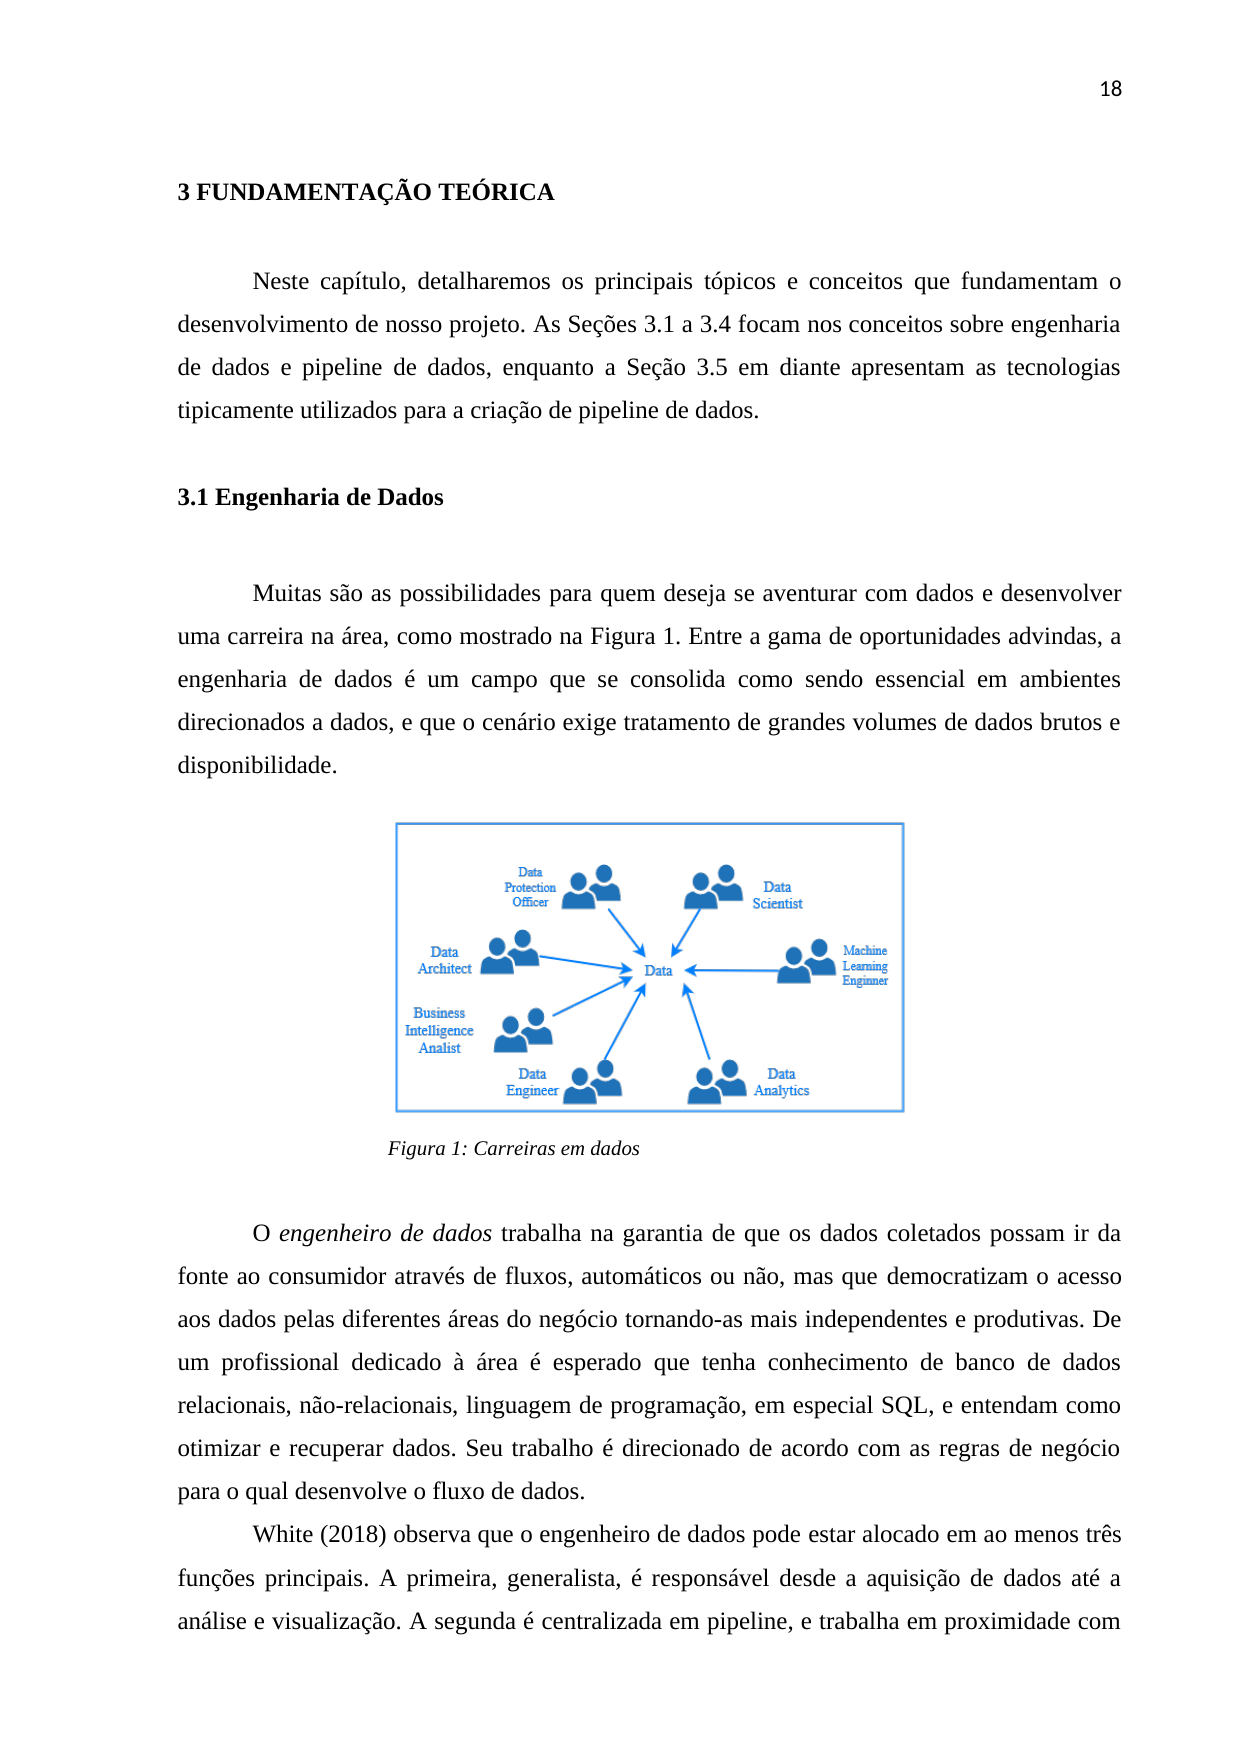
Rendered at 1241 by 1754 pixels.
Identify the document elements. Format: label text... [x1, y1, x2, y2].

subtitle 3 FUNDAMENTAÇÃO TEÓRICA [177, 177, 1122, 206]
text Muitas são as possibilidades para quem deseja se aventurar com dados e desenvolver uma carreira na área, como mostrado na Figura 1. Entre a gama de oportunidades advindas, a engenharia de dados é um campo que se consolida como sendo essencial em ambientes direcionados a dados, e que o cenário exige tratamento de grandes volumes de dados brutos e disponibilidade. [177, 578, 1122, 779]
text Neste capítulo, detalharemos os principais tópicos e conceitos que fundamentam o desenvolvimento de nosso projeto. As Seções 3.1 a 3.4 focam nos conceitos sobre engenharia de dados e pipeline de dados, enquanto a Seção 3.5 em diante apresentam as tecnologias tipicamente utilizados para a criação de pipeline de dados. [177, 266, 1122, 424]
text O engenheiro de dados trabalha na garantia de que os dados coletados possam ir da fonte ao consumidor através de fluxos, automáticos ou não, mas que democratizam o acesso aos dados pelas diferentes áreas do negócio tornando-as mais independentes e produtivas. De um profissional dedicado à área é esperado que tenha conhecimento de banco de dados relacionais, não-relacionais, linguagem de programação, em especial SQL, e entendam como otimizar e recuperar dados. Seu trabalho é direcionado de acordo com as regras de negócio para o qual desenvolve o fluxo de dados. [177, 1218, 1122, 1505]
text White (2018) observa que o engenheiro de dados pode estar alocado em ao menos três funções principais. A primeira, generalista, é responsável desde a aquisição de dados até a análise e visualização. A segunda é centralizada em pipeline, e trabalha em proximidade com [177, 1519, 1122, 1634]
subtitle 3.1 Engenharia de Dados [177, 482, 1122, 510]
text Figura 1: Carreiras em dados [388, 852, 912, 1160]
